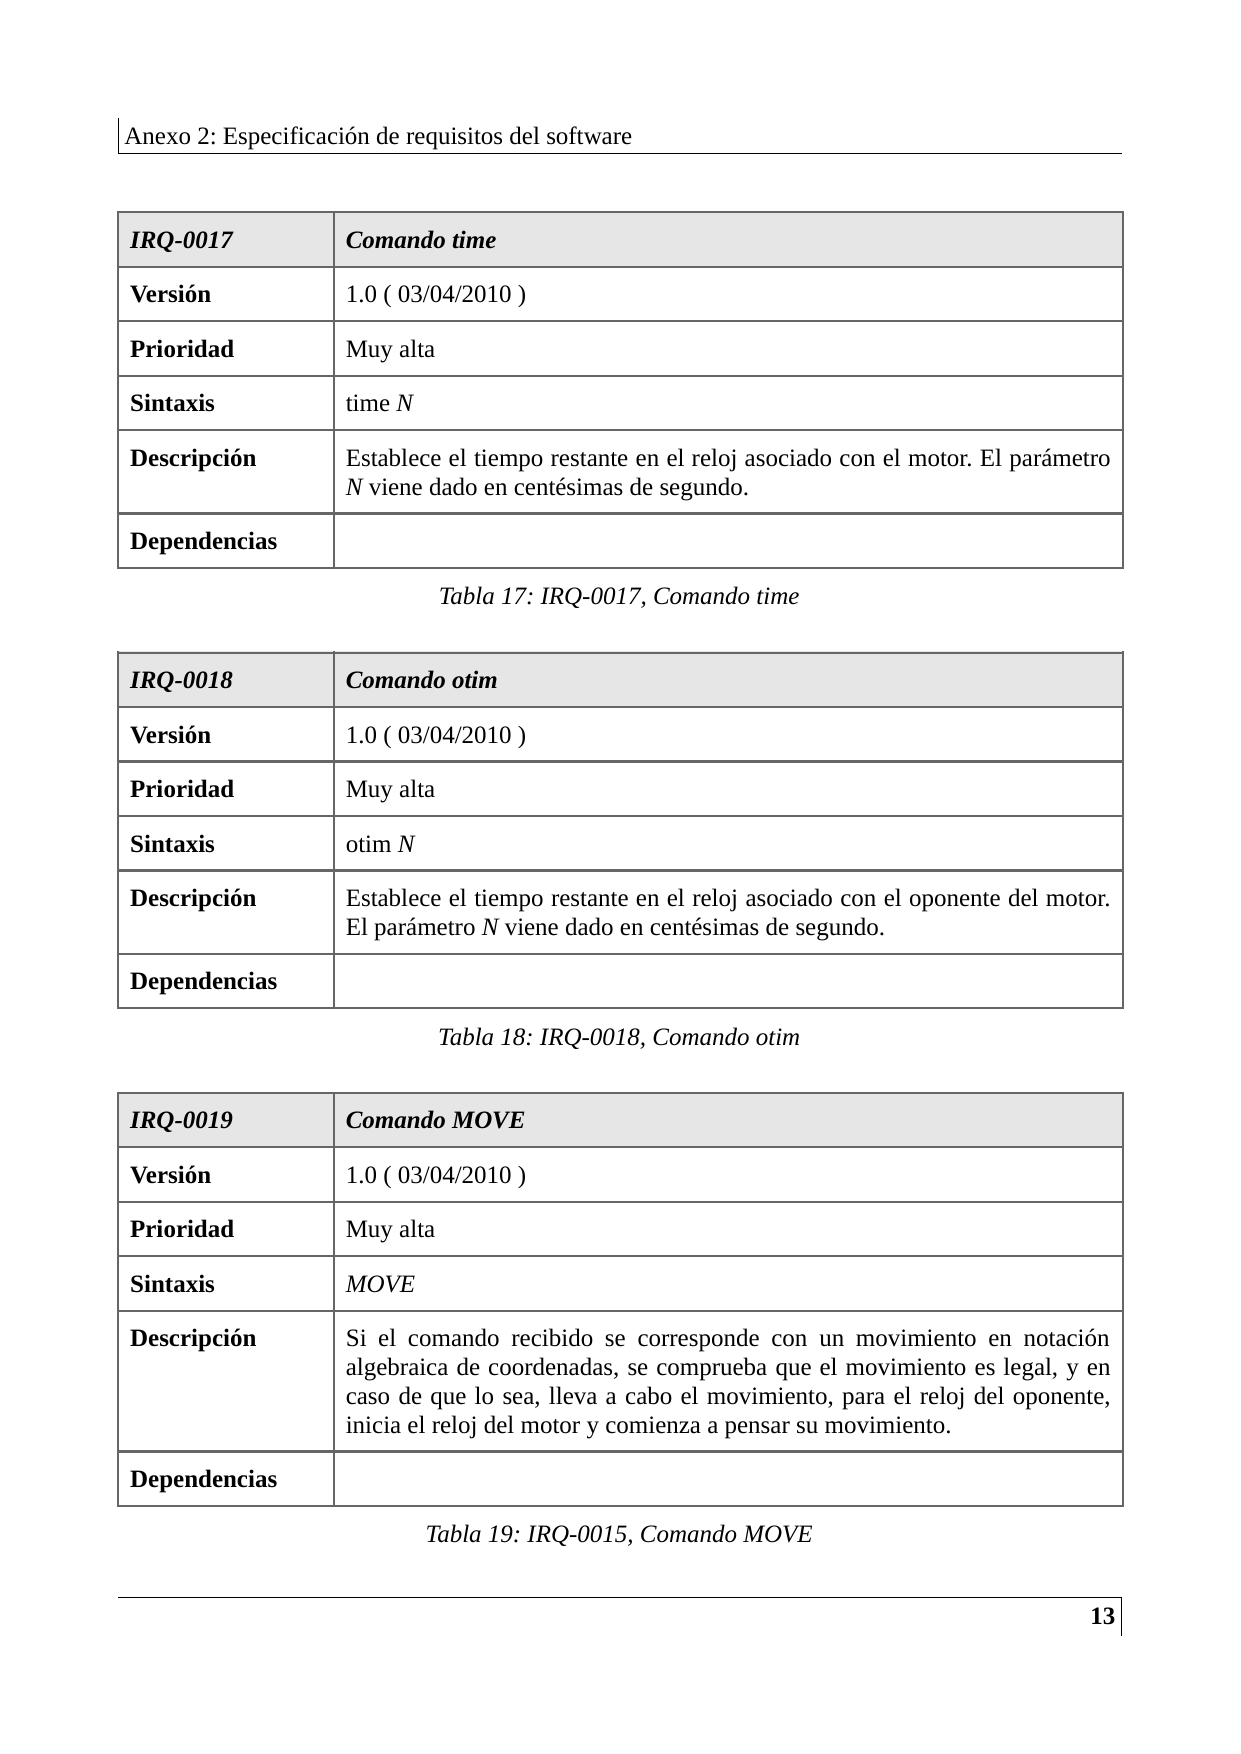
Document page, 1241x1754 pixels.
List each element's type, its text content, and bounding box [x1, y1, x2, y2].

table_cell Sintaxis [119, 1257, 333, 1309]
table_header IRQ-0019 [119, 1094, 333, 1146]
table_cell Versión [119, 708, 333, 760]
table_cell Sintaxis [119, 377, 333, 429]
table_cell time N [335, 377, 1122, 429]
table_cell Versión [119, 1148, 333, 1201]
table_cell Prioridad [119, 763, 333, 815]
table_header IRQ-0018 [119, 654, 333, 706]
table_cell Descripción [119, 431, 333, 512]
table_cell Descripción [119, 872, 333, 952]
table_cell Prioridad [119, 322, 333, 374]
table_cell Muy alta [335, 763, 1122, 815]
table_header IRQ-0017 [119, 213, 333, 266]
table_cell otim N [335, 817, 1122, 869]
table_cell Dependencias [119, 955, 333, 1007]
table_cell Si el comando recibido se corresponde con un movimiento en notación algebraica de coordenadas, se comprueba que el movimiento es legal, y en caso de que lo sea, lleva a cabo el movimiento, para el reloj del oponente, inicia el reloj del motor y comienza a pensar su movimiento. [335, 1312, 1122, 1450]
table_cell Muy alta [335, 1203, 1122, 1255]
table_header Comando otim [335, 654, 1122, 706]
table_cell [335, 955, 1122, 1007]
table_header Comando time [335, 213, 1122, 266]
table_cell Versión [119, 268, 333, 320]
table_cell Descripción [119, 1312, 333, 1450]
table_cell Sintaxis [119, 817, 333, 869]
table_cell Muy alta [335, 322, 1122, 374]
table_cell Dependencias [119, 515, 333, 567]
text Tabla 19: IRQ-0015, Comando MOVE [118, 1519, 1122, 1548]
table_header Comando MOVE [335, 1094, 1122, 1146]
table_cell Establece el tiempo restante en el reloj asociado con el motor. El parámetro N viene dado en centésimas de segundo. [335, 431, 1122, 512]
table_cell 1.0 ( 03/04/2010 ) [335, 708, 1122, 760]
text Tabla 18: IRQ-0018, Comando otim [118, 1022, 1122, 1050]
table_cell MOVE [335, 1257, 1122, 1309]
table_cell 1.0 ( 03/04/2010 ) [335, 1148, 1122, 1201]
table_cell 1.0 ( 03/04/2010 ) [335, 268, 1122, 320]
table_cell Dependencias [119, 1453, 333, 1505]
table_cell Establece el tiempo restante en el reloj asociado con el oponente del motor. El parámetro N viene dado en centésimas de segundo. [335, 872, 1122, 952]
table_cell [335, 515, 1122, 567]
text Tabla 17: IRQ-0017, Comando time [118, 581, 1122, 610]
table_cell [335, 1453, 1122, 1505]
table_cell Prioridad [119, 1203, 333, 1255]
